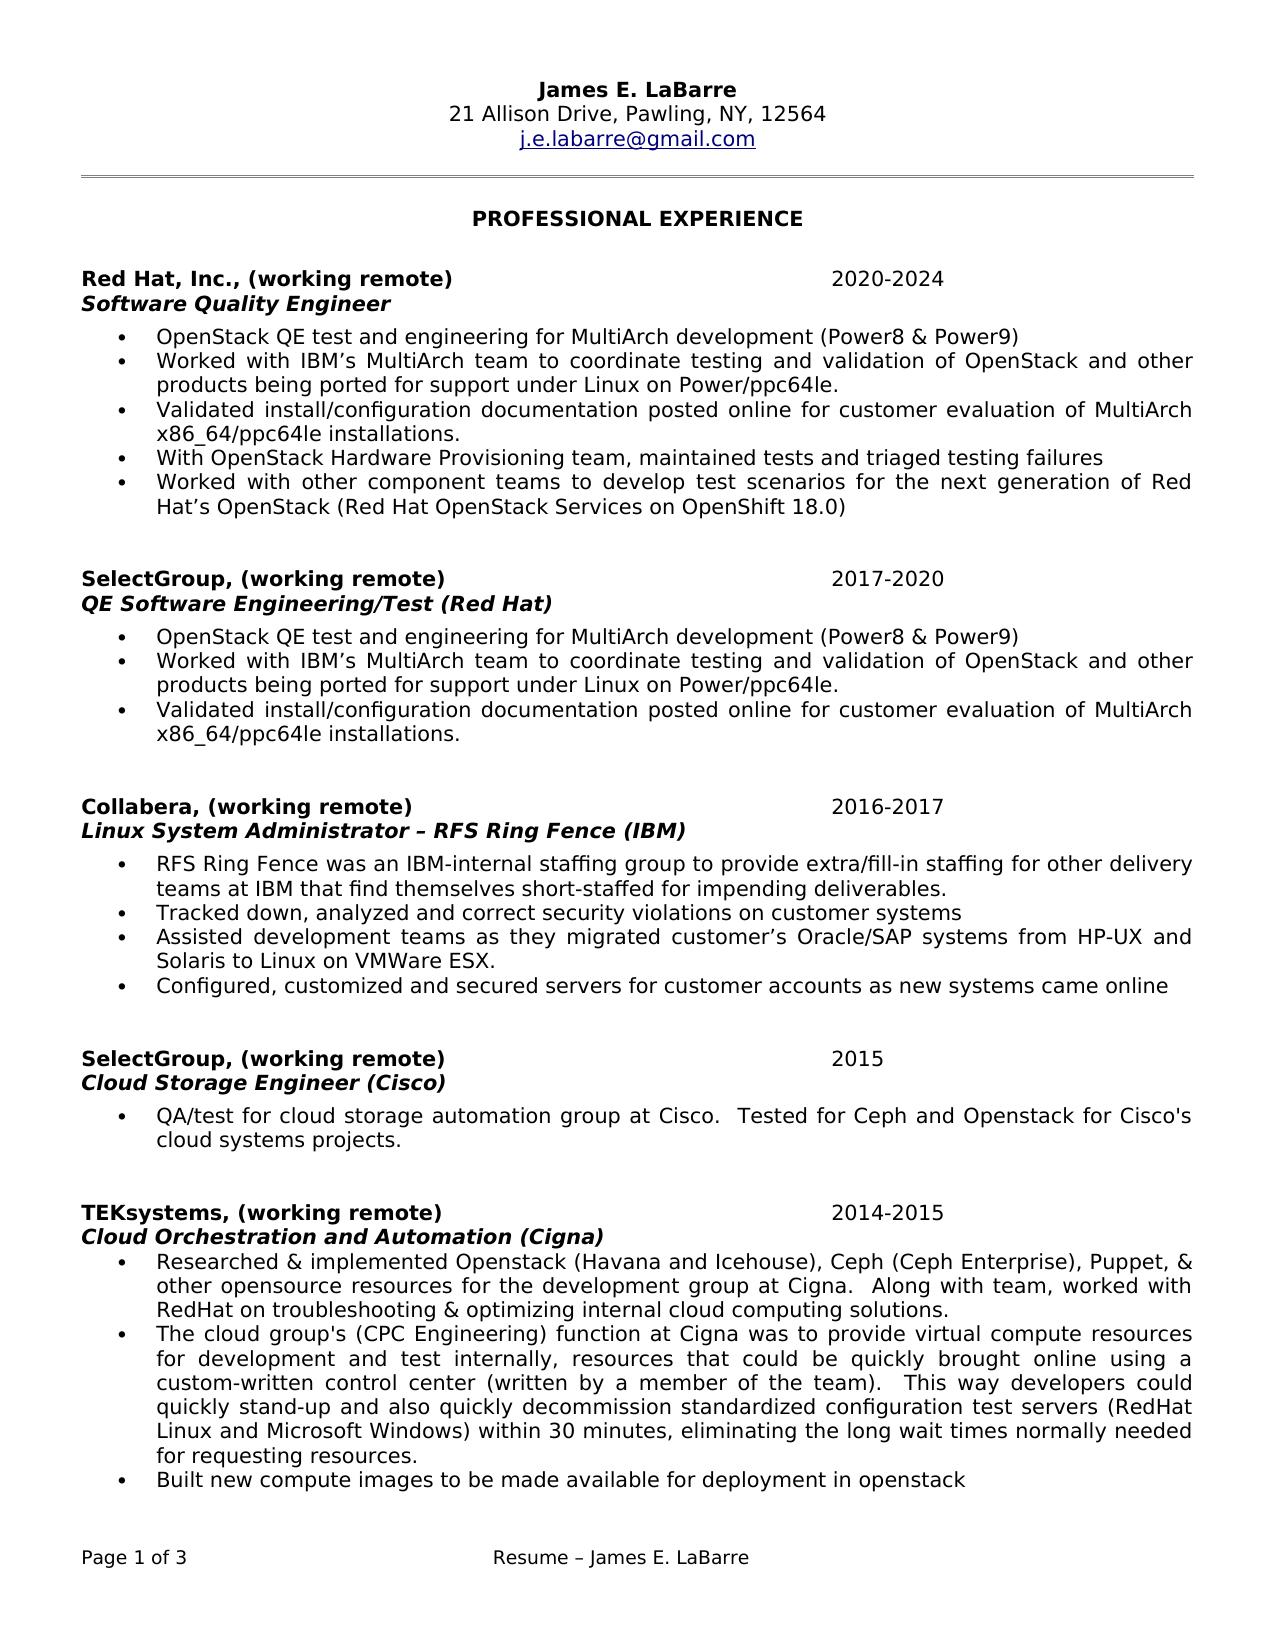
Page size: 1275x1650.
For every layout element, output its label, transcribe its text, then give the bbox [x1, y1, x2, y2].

list Researched & implemented Openstack (Havana and Icehouse), Ceph (Ceph Enterprise), Puppet, & other opensource resources for the development group at Cigna. Along with team, worked with RedHat on troubleshooting & optimizing internal cloud computing solutions. [118, 1250, 1194, 1322]
list Built new compute images to be made available for deployment in openstack [118, 1468, 1194, 1492]
list OpenStack QE test and engineering for MultiArch development (Power8 & Power9) [118, 625, 1194, 649]
list Worked with IBM’s MultiArch team to coordinate testing and validation of OpenStack and other products being ported for support under Linux on Power/ppc64le. [118, 349, 1194, 398]
list Validated install/configuration documentation posted online for customer evaluation of MultiArch x86_64/ppc64le installations. [118, 398, 1194, 446]
list Configured, customized and secured servers for customer accounts as new systems came online [118, 974, 1194, 998]
list The cloud group's (CPC Engineering) function at Cigna was to provide virtual compute resources for development and test internally, resources that could be quickly brought online using a custom-written control center (written by a member of the team). This way developers could quickly stand-up and also quickly decommission standardized configuration test servers (RedHat Linux and Microsoft Windows) within 30 minutes, eliminating the long wait times normally needed for requesting resources. [118, 1322, 1194, 1468]
list Worked with other component teams to develop test scenarios for the next generation of Red Hat’s OpenStack (Red Hat OpenStack Services on OpenShift 18.0) [118, 470, 1194, 519]
list Tracked down, analyzed and correct security violations on customer systems [118, 901, 1194, 925]
text Cloud Storage Engineer (Cisco) [81, 1071, 1194, 1095]
list Assisted development teams as they migrated customer’s Oracle/SAP systems from HP-UX and Solaris to Linux on VMWare ESX. [118, 925, 1194, 974]
text Software Quality Engineer [81, 292, 1194, 316]
text James E. LaBarre [81, 78, 1194, 102]
list Worked with IBM’s MultiArch team to coordinate testing and validation of OpenStack and other products being ported for support under Linux on Power/ppc64le. [118, 649, 1194, 698]
subtitle TEKsystems, (working remote) 2014-2015 [81, 1201, 1194, 1225]
list RFS Ring Fence was an IBM-internal staffing group to provide extra/fill-in staffing for other delivery teams at IBM that find themselves short-staffed for impending deliverables. [118, 852, 1194, 901]
subtitle Collabera, (working remote) 2016-2017 [81, 795, 1194, 819]
subtitle SelectGroup, (working remote) 2015 [81, 1047, 1194, 1071]
text Linux System Administrator – RFS Ring Fence (IBM) [81, 819, 1194, 843]
subtitle Red Hat, Inc., (working remote) 2020-2024 [81, 267, 1194, 292]
subtitle SelectGroup, (working remote) 2017-2020 [81, 567, 1194, 592]
list Validated install/configuration documentation posted online for customer evaluation of MultiArch x86_64/ppc64le installations. [118, 698, 1194, 746]
text 21 Allison Drive, Pawling, NY, 12564 [81, 102, 1194, 127]
text Cloud Orchestration and Automation (Cigna) [81, 1225, 1194, 1250]
list QA/test for cloud storage automation group at Cisco. Tested for Ceph and Openstack for Cisco's cloud systems projects. [118, 1104, 1194, 1153]
list With OpenStack Hardware Provisioning team, maintained tests and triaged testing failures [118, 446, 1194, 470]
text QE Software Engineering/Test (Red Hat) [81, 592, 1194, 616]
text j.e.labarre@gmail.com [81, 127, 1194, 151]
text PROFESSIONAL EXPERIENCE [81, 207, 1194, 231]
list OpenStack QE test and engineering for MultiArch development (Power8 & Power9) [118, 325, 1194, 349]
